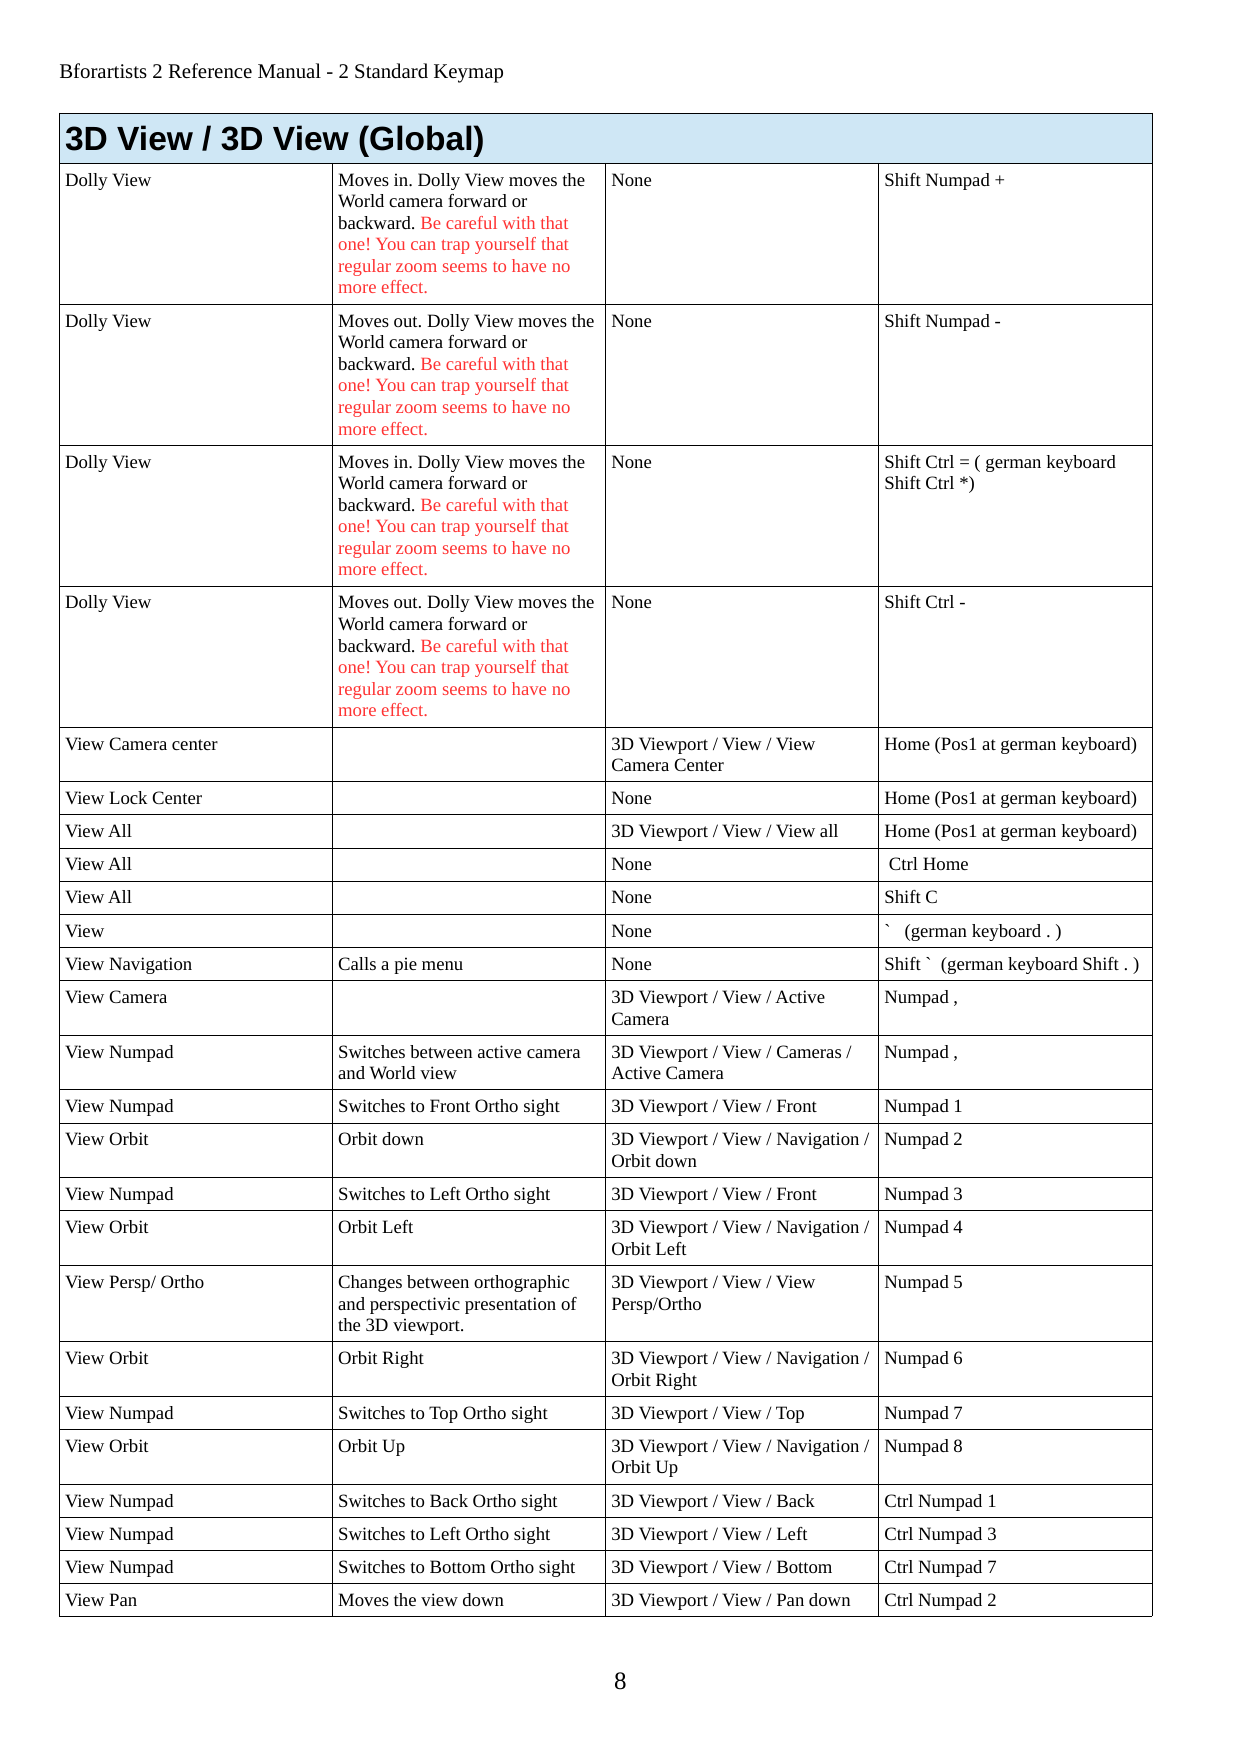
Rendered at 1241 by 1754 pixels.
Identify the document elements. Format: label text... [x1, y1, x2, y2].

table_cell View Numpad [60, 1518, 332, 1550]
table_cell 3D Viewport / View / Back [606, 1485, 878, 1517]
table_cell Orbit Right [333, 1342, 605, 1396]
table_cell Ctrl Numpad 3 [879, 1518, 1152, 1550]
table_cell [333, 915, 605, 947]
table_cell View Numpad [60, 1397, 332, 1429]
table_cell 3D Viewport / View / Left [606, 1518, 878, 1550]
table_cell View Orbit [60, 1211, 332, 1265]
table_cell None [606, 915, 878, 947]
table_cell None [606, 782, 878, 814]
table_cell None [606, 587, 878, 727]
table_cell Ctrl Numpad 1 [879, 1485, 1152, 1517]
table_cell Shift Numpad - [879, 305, 1152, 445]
table_cell View Camera center [60, 728, 332, 781]
table_cell View Numpad [60, 1036, 332, 1089]
table_cell 3D Viewport / View / Front [606, 1090, 878, 1122]
table_cell Orbit Left [333, 1211, 605, 1265]
table_cell 3D Viewport / View / Top [606, 1397, 878, 1429]
table_cell Orbit Up [333, 1430, 605, 1484]
table_cell Switches to Top Ortho sight [333, 1397, 605, 1429]
table_cell Moves out. Dolly View moves the World camera forward or backward. Be careful with that one! You can trap yourself that regular zoom seems to have no more effect. [333, 305, 605, 445]
table_cell Numpad 7 [879, 1397, 1152, 1429]
table_header 3D View / 3D View (Global) [60, 114, 1152, 163]
table_cell None [606, 164, 878, 304]
table_cell Switches to Left Ortho sight [333, 1518, 605, 1550]
table_cell Shift Numpad + [879, 164, 1152, 304]
table_cell Shift ` (german keyboard Shift . ) [879, 948, 1152, 980]
table_cell Switches to Back Ortho sight [333, 1485, 605, 1517]
table_cell View Numpad [60, 1485, 332, 1517]
table_cell Numpad 6 [879, 1342, 1152, 1396]
table_cell Moves in. Dolly View moves the World camera forward or backward. Be careful with that one! You can trap yourself that regular zoom seems to have no more effect. [333, 164, 605, 304]
table_cell View All [60, 882, 332, 914]
table_cell 3D Viewport / View / Cameras / Active Camera [606, 1036, 878, 1089]
table_cell 3D Viewport / View / Active Camera [606, 981, 878, 1035]
table_cell Numpad 3 [879, 1178, 1152, 1210]
table_cell 3D Viewport / View / Bottom [606, 1551, 878, 1583]
table_cell Ctrl Home [879, 849, 1152, 881]
table_cell None [606, 305, 878, 445]
table_cell 3D Viewport / View / Pan down [606, 1584, 878, 1616]
table_cell Switches to Front Ortho sight [333, 1090, 605, 1122]
table_cell Numpad 5 [879, 1266, 1152, 1341]
table_cell Shift Ctrl - [879, 587, 1152, 727]
table_cell Numpad 2 [879, 1124, 1152, 1177]
table_cell None [606, 849, 878, 881]
table_cell View Orbit [60, 1342, 332, 1396]
table_cell None [606, 948, 878, 980]
table_cell Dolly View [60, 305, 332, 445]
table_cell Dolly View [60, 587, 332, 727]
table_cell View [60, 915, 332, 947]
table_cell [333, 815, 605, 847]
table_cell Changes between orthographic and perspectivic presentation of the 3D viewport. [333, 1266, 605, 1341]
table_cell 3D Viewport / View / Navigation / Orbit Left [606, 1211, 878, 1265]
table_cell Calls a pie menu [333, 948, 605, 980]
table_cell [333, 981, 605, 1035]
table_cell Dolly View [60, 164, 332, 304]
table_cell View Pan [60, 1584, 332, 1616]
table_cell 3D Viewport / View / Front [606, 1178, 878, 1210]
table_cell Numpad 8 [879, 1430, 1152, 1484]
table_cell ` (german keyboard . ) [879, 915, 1152, 947]
table_cell Home (Pos1 at german keyboard) [879, 815, 1152, 847]
table_cell Orbit down [333, 1124, 605, 1177]
table_cell View All [60, 815, 332, 847]
table_cell View Numpad [60, 1551, 332, 1583]
table_cell None [606, 446, 878, 586]
table_cell Moves out. Dolly View moves the World camera forward or backward. Be careful with that one! You can trap yourself that regular zoom seems to have no more effect. [333, 587, 605, 727]
table_cell Switches to Bottom Ortho sight [333, 1551, 605, 1583]
table_cell View Persp/ Ortho [60, 1266, 332, 1341]
table_cell View Orbit [60, 1124, 332, 1177]
table_cell Moves in. Dolly View moves the World camera forward or backward. Be careful with that one! You can trap yourself that regular zoom seems to have no more effect. [333, 446, 605, 586]
table_cell Numpad 4 [879, 1211, 1152, 1265]
table_cell 3D Viewport / View / View Persp/Ortho [606, 1266, 878, 1341]
table_cell View Numpad [60, 1178, 332, 1210]
table_cell Ctrl Numpad 2 [879, 1584, 1152, 1616]
table_cell [333, 849, 605, 881]
table_cell View Numpad [60, 1090, 332, 1122]
table_cell Home (Pos1 at german keyboard) [879, 782, 1152, 814]
table_cell View Navigation [60, 948, 332, 980]
table_cell 3D Viewport / View / Navigation / Orbit down [606, 1124, 878, 1177]
table_cell Dolly View [60, 446, 332, 586]
table_cell Switches between active camera and World view [333, 1036, 605, 1089]
table_cell [333, 782, 605, 814]
table_cell Switches to Left Ortho sight [333, 1178, 605, 1210]
table_cell 3D Viewport / View / View all [606, 815, 878, 847]
table_cell Ctrl Numpad 7 [879, 1551, 1152, 1583]
table_cell 3D Viewport / View / Navigation / Orbit Up [606, 1430, 878, 1484]
table_cell Shift C [879, 882, 1152, 914]
table_cell None [606, 882, 878, 914]
table_cell View Orbit [60, 1430, 332, 1484]
table_cell [333, 882, 605, 914]
table_cell Numpad 1 [879, 1090, 1152, 1122]
table_cell View All [60, 849, 332, 881]
table_cell Numpad , [879, 981, 1152, 1035]
table_cell 3D Viewport / View / View Camera Center [606, 728, 878, 781]
table_cell Shift Ctrl = ( german keyboard Shift Ctrl *) [879, 446, 1152, 586]
table_cell 3D Viewport / View / Navigation / Orbit Right [606, 1342, 878, 1396]
table_cell View Lock Center [60, 782, 332, 814]
table_cell Moves the view down [333, 1584, 605, 1616]
table_cell [333, 728, 605, 781]
table_cell Home (Pos1 at german keyboard) [879, 728, 1152, 781]
table_cell View Camera [60, 981, 332, 1035]
table_cell Numpad , [879, 1036, 1152, 1089]
